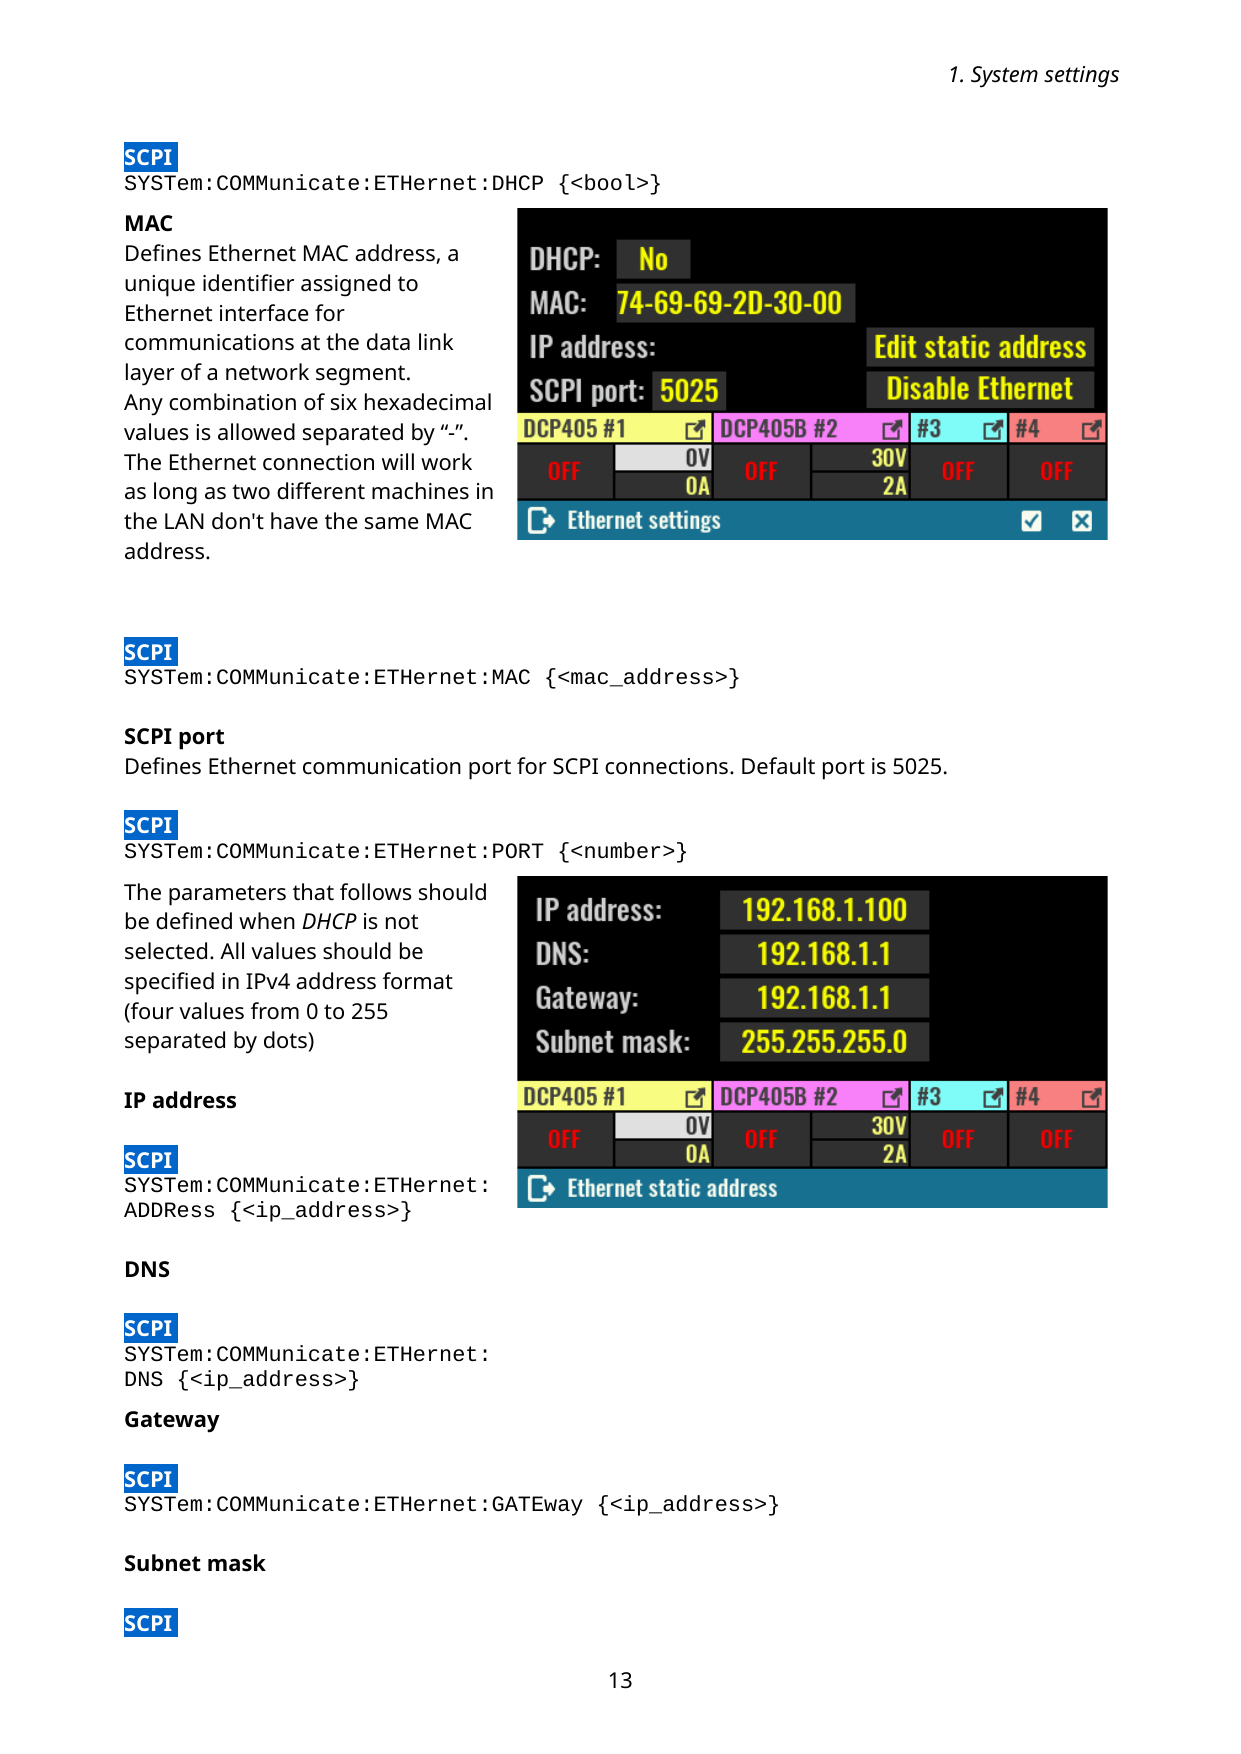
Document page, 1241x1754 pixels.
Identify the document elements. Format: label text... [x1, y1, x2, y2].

picture [517, 208, 1108, 540]
table_cell [502, 203, 1123, 631]
table_cell SCPI SYSTem:COMMunicate:ETHernet:MAC {<mac_address>} SCPI port Defines Ethernet communication port for SCPI connections. Default port is 5025. SCPI SYSTem:COMMunicate:ETHernet:PORT {<number>} [118, 631, 1123, 871]
table_cell The parameters that follows should be defined when DHCP is not selected. All values should be specified in IPv4 address format (four values from 0 to 255 separated by dots) IP address SCPI SYSTem:COMMunicate:ETHernet:ADDRess {<ip_address>} DNS SCPI SYSTem:COMMunicate:ETHernet:DNS {<ip_address>} [118, 871, 502, 1398]
table_cell Gateway SCPI SYSTem:COMMunicate:ETHernet:GATEway {<ip_address>} Subnet mask SCPI [118, 1399, 1123, 1643]
table_cell MAC Defines Ethernet MAC address, a unique identifier assigned to Ethernet interface for communications at the data link layer of a network segment. Any combination of six hexadecimal values is allowed separated by “-”. The Ethernet connection will work as long as two different machines in the LAN don't have the same MAC address. [118, 203, 502, 631]
picture [517, 876, 1108, 1208]
table_cell [502, 871, 1123, 1398]
table_cell SCPI SYSTem:COMMunicate:ETHernet:DHCP {<bool>} [118, 107, 1123, 202]
